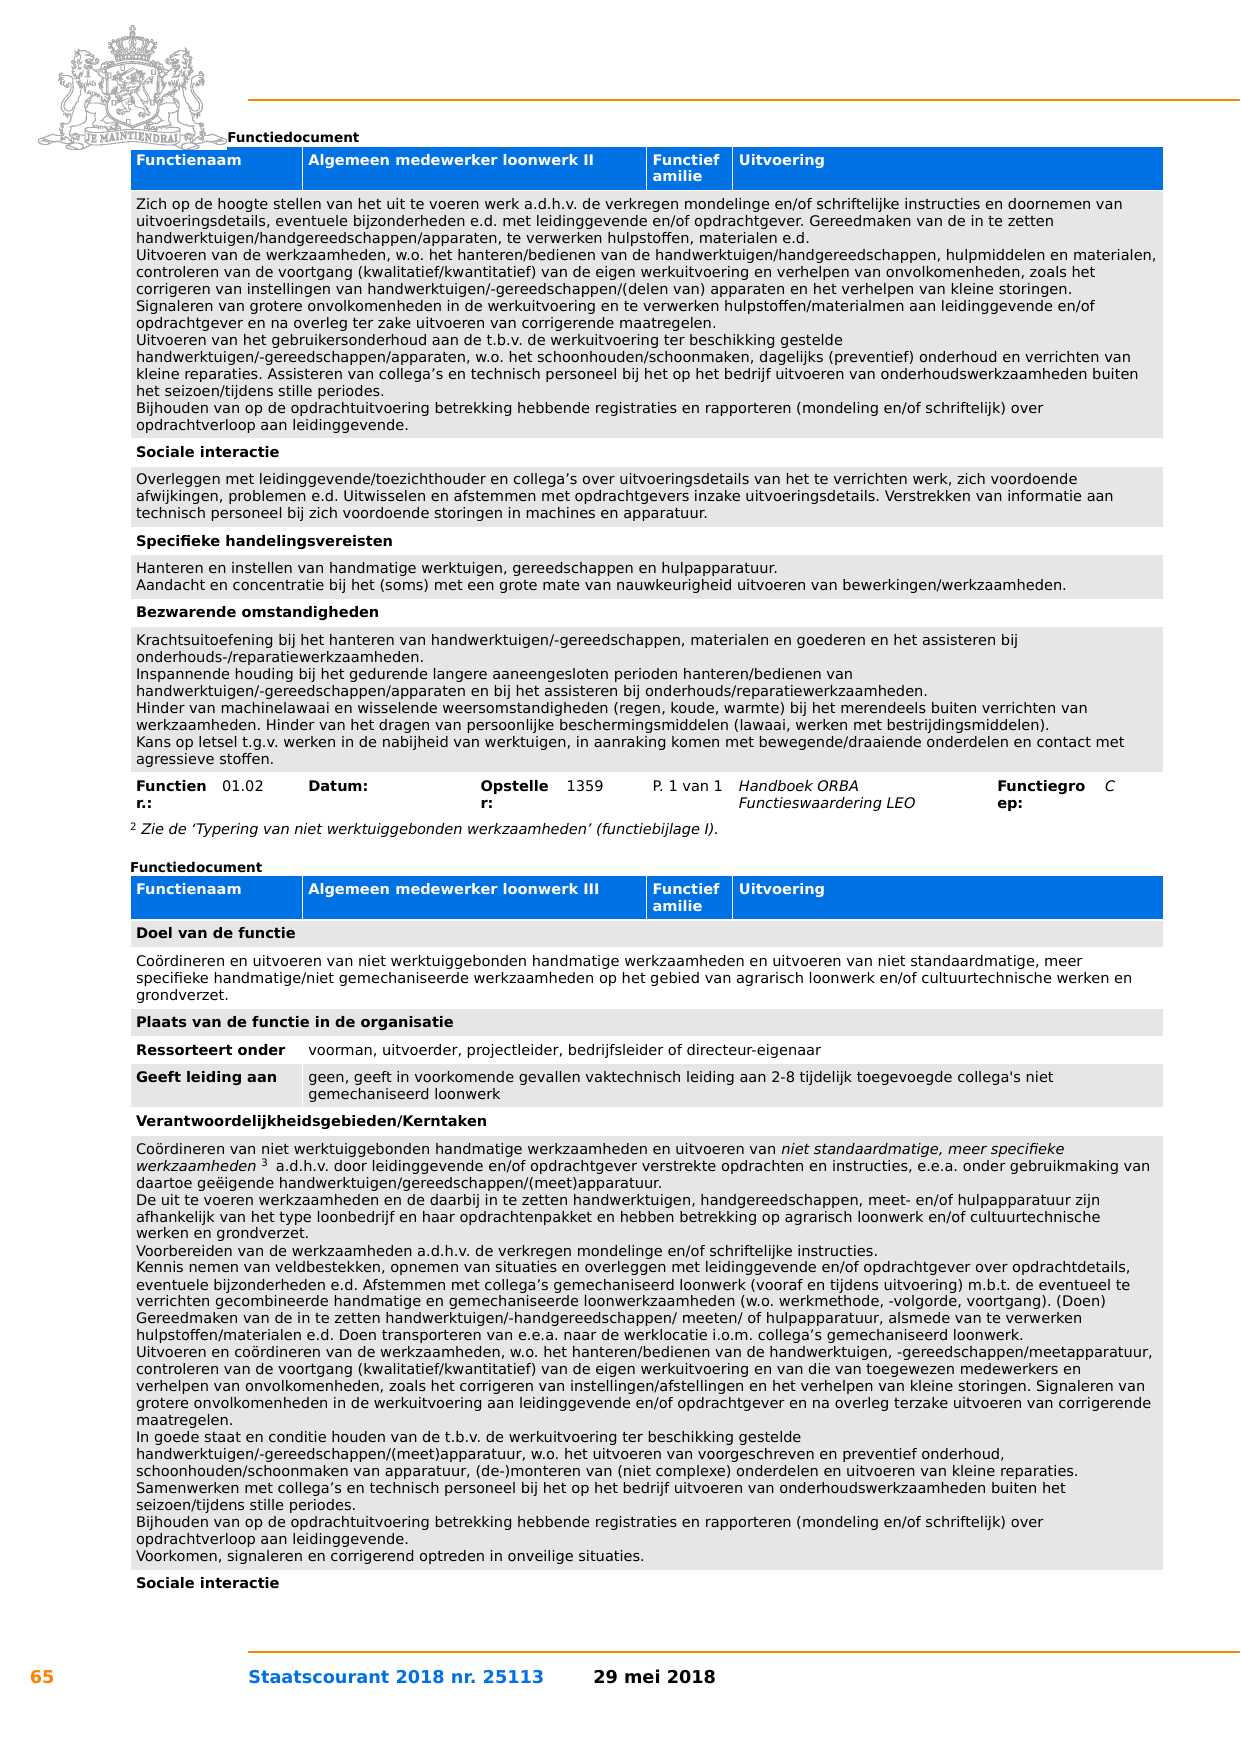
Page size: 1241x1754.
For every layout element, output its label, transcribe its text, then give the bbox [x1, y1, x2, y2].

table_cell Specifieke handelingsvereisten [131, 528, 1163, 554]
table_cell Sociale interactie [131, 439, 1163, 466]
table_cell Functiefamilie [647, 876, 732, 919]
table_cell Bezwarende omstandigheden [131, 600, 1163, 626]
table_cell Doel van de functie [131, 921, 1163, 947]
table_header Functiedocument [130, 859, 1163, 875]
table_cell Ressorteert onder [131, 1037, 302, 1063]
table_cell Uitvoering [733, 876, 1163, 919]
table_cell Overleggen met leidinggevende/toezichthouder en collega’s over uitvoeringsdetails van het te verrichten werk, zich voordoende afwijkingen, problemen e.d. Uitwisselen en afstemmen met opdrachtgevers inzake uitvoeringsdetails. Verstrekken van informatie aan technisch personeel bij zich voordoende storingen in machines en apparatuur. [131, 467, 1163, 527]
table_cell Algemeen medewerker loonwerk II [303, 147, 646, 190]
table_cell 2 Zie de ‘Typering van niet werktuiggebonden werkzaamheden’ (functiebijlage I). [130, 818, 1163, 837]
table_cell Functiegroep: [992, 773, 1098, 817]
table_cell C [1099, 773, 1163, 817]
table_cell 01.02 [217, 773, 302, 817]
table_cell Uitvoering [733, 147, 1163, 190]
table_cell [389, 773, 474, 817]
table_cell Geeft leiding aan [131, 1064, 302, 1107]
table_cell Functienaam [131, 876, 302, 919]
table_cell Algemeen medewerker loonwerk III [303, 876, 646, 919]
table_cell Functienaam [131, 147, 302, 190]
table_cell Plaats van de functie in de organisatie [131, 1009, 1163, 1036]
table_cell Functiefamilie [647, 147, 732, 190]
table_cell Functienr.: [131, 773, 216, 817]
picture [38, 25, 227, 150]
table_cell Verantwoordelijkheidsgebieden/Kerntaken [131, 1109, 1163, 1135]
table_header Functiedocument [227, 130, 1163, 146]
table_cell voorman, uitvoerder, projectleider, bedrijfsleider of directeur-eigenaar [303, 1037, 1163, 1063]
table_cell Coördineren en uitvoeren van niet werktuiggebonden handmatige werkzaamheden en uitvoeren van niet standaardmatige, meer specifieke handmatige/niet gemechaniseerde werkzaamheden op het gebied van agrarisch loonwerk en/of cultuurtechnische werken en grondverzet. [131, 948, 1163, 1008]
table_cell Zich op de hoogte stellen van het uit te voeren werk a.d.h.v. de verkregen mondelinge en/of schriftelijke instructies en doornemen van uitvoeringsdetails, eventuele bijzonderheden e.d. met leidinggevende en/of opdrachtgever. Gereedmaken van de in te zetten handwerktuigen/handgereedschappen/apparaten, te verwerken hulpstoffen, materialen e.d. Uitvoeren van de werkzaamheden, w.o. het hanteren/bedienen van de handwerktuigen/handgereedschappen, hulpmiddelen en materialen, controleren van de voortgang (kwalitatief/kwantitatief) van de eigen werkuitvoering en verhelpen van onvolkomenheden, zoals het corrigeren van instellingen van handwerktuigen/-gereedschappen/(delen van) apparaten en het verhelpen van kleine storingen. Signaleren van grotere onvolkomenheden in de werkuitvoering en te verwerken hulpstoffen/materialmen aan leidinggevende en/of opdrachtgever en na overleg ter zake uitvoeren van corrigerende maatregelen. Uitvoeren van het gebruikersonderhoud aan de t.b.v. de werkuitvoering ter beschikking gestelde handwerktuigen/-gereedschappen/apparaten, w.o. het schoonhouden/schoonmaken, dagelijks (preventief) onderhoud en verrichten van kleine reparaties. Assisteren van collega’s en technisch personeel bij het op het bedrijf uitvoeren van onderhoudswerkzaamheden buiten het seizoen/tijdens stille periodes. Bijhouden van op de opdrachtuitvoering betrekking hebbende registraties en rapporteren (mondeling en/of schriftelijk) over opdrachtverloop aan leidinggevende. [131, 191, 1163, 438]
table_cell geen, geeft in voorkomende gevallen vaktechnisch leiding aan 2-8 tijdelijk toegevoegde collega's niet gemechaniseerd loonwerk [303, 1064, 1163, 1107]
table_cell P. 1 van 1 [647, 773, 732, 817]
table_cell Hanteren en instellen van handmatige werktuigen, gereedschappen en hulpapparatuur. Aandacht en concentratie bij het (soms) met een grote mate van nauwkeurigheid uitvoeren van bewerkingen/werkzaamheden. [131, 555, 1163, 599]
table_cell Krachtsuitoefening bij het hanteren van handwerktuigen/-gereedschappen, materialen en goederen en het assisteren bij onderhouds-/reparatiewerkzaamheden. Inspannende houding bij het gedurende langere aaneengesloten perioden hanteren/bedienen van handwerktuigen/-gereedschappen/apparaten en bij het assisteren bij onderhouds/reparatiewerkzaamheden. Hinder van machinelawaai en wisselende weersomstandigheden (regen, koude, warmte) bij het merendeels buiten verrichten van werkzaamheden. Hinder van het dragen van persoonlijke beschermingsmiddelen (lawaai, werken met bestrijdingsmiddelen). Kans op letsel t.g.v. werken in de nabijheid van werktuigen, in aanraking komen met bewegende/draaiende onderdelen en contact met agressieve stoffen. [131, 627, 1163, 772]
table_cell Handboek ORBA Functieswaardering LEO [733, 773, 991, 817]
table_cell Opsteller: [475, 773, 560, 817]
table_cell Datum: [303, 773, 388, 817]
table_cell 1359 [561, 773, 646, 817]
table_cell Coördineren van niet werktuiggebonden handmatige werkzaamheden en uitvoeren van niet standaardmatige, meer specifieke werkzaamheden 3 a.d.h.v. door leidinggevende en/of opdrachtgever verstrekte opdrachten en instructies, e.e.a. onder gebruikmaking van daartoe geëigende handwerktuigen/gereedschappen/(meet)apparatuur. De uit te voeren werkzaamheden en de daarbij in te zetten handwerktuigen, handgereedschappen, meet- en/of hulpapparatuur zijn afhankelijk van het type loonbedrijf en haar opdrachtenpakket en hebben betrekking op agrarisch loonwerk en/of cultuurtechnische werken en grondverzet. Voorbereiden van de werkzaamheden a.d.h.v. de verkregen mondelinge en/of schriftelijke instructies. Kennis nemen van veldbestekken, opnemen van situaties en overleggen met leidinggevende en/of opdrachtgever over opdrachtdetails, eventuele bijzonderheden e.d. Afstemmen met collega’s gemechaniseerd loonwerk (vooraf en tijdens uitvoering) m.b.t. de eventueel te verrichten gecombineerde handmatige en gemechaniseerde loonwerkzaamheden (w.o. werkmethode, -volgorde, voortgang). (Doen) Gereedmaken van de in te zetten handwerktuigen/-handgereedschappen/ meeten/ of hulpapparatuur, alsmede van te verwerken hulpstoffen/materialen e.d. Doen transporteren van e.e.a. naar de werklocatie i.o.m. collega’s gemechaniseerd loonwerk. Uitvoeren en coördineren van de werkzaamheden, w.o. het hanteren/bedienen van de handwerktuigen, -gereedschappen/meetapparatuur, controleren van de voortgang (kwalitatief/kwantitatief) van de eigen werkuitvoering en van die van toegewezen medewerkers en verhelpen van onvolkomenheden, zoals het corrigeren van instellingen/afstellingen en het verhelpen van kleine storingen. Signaleren van grotere onvolkomenheden in de werkuitvoering aan leidinggevende en/of opdrachtgever en na overleg terzake uitvoeren van corrigerende maatregelen. In goede staat en conditie houden van de t.b.v. de werkuitvoering ter beschikking gestelde handwerktuigen/-gereedschappen/(meet)apparatuur, w.o. het uitvoeren van voorgeschreven en preventief onderhoud, schoonhouden/schoonmaken van apparatuur, (de-)monteren van (niet complexe) onderdelen en uitvoeren van kleine reparaties. Samenwerken met collega’s en technisch personeel bij het op het bedrijf uitvoeren van onderhoudswerkzaamheden buiten het seizoen/tijdens stille periodes. Bijhouden van op de opdrachtuitvoering betrekking hebbende registraties en rapporteren (mondeling en/of schriftelijk) over opdrachtverloop aan leidinggevende. Voorkomen, signaleren en corrigerend optreden in onveilige situaties. [131, 1136, 1163, 1570]
table_cell Sociale interactie [131, 1571, 1163, 1597]
